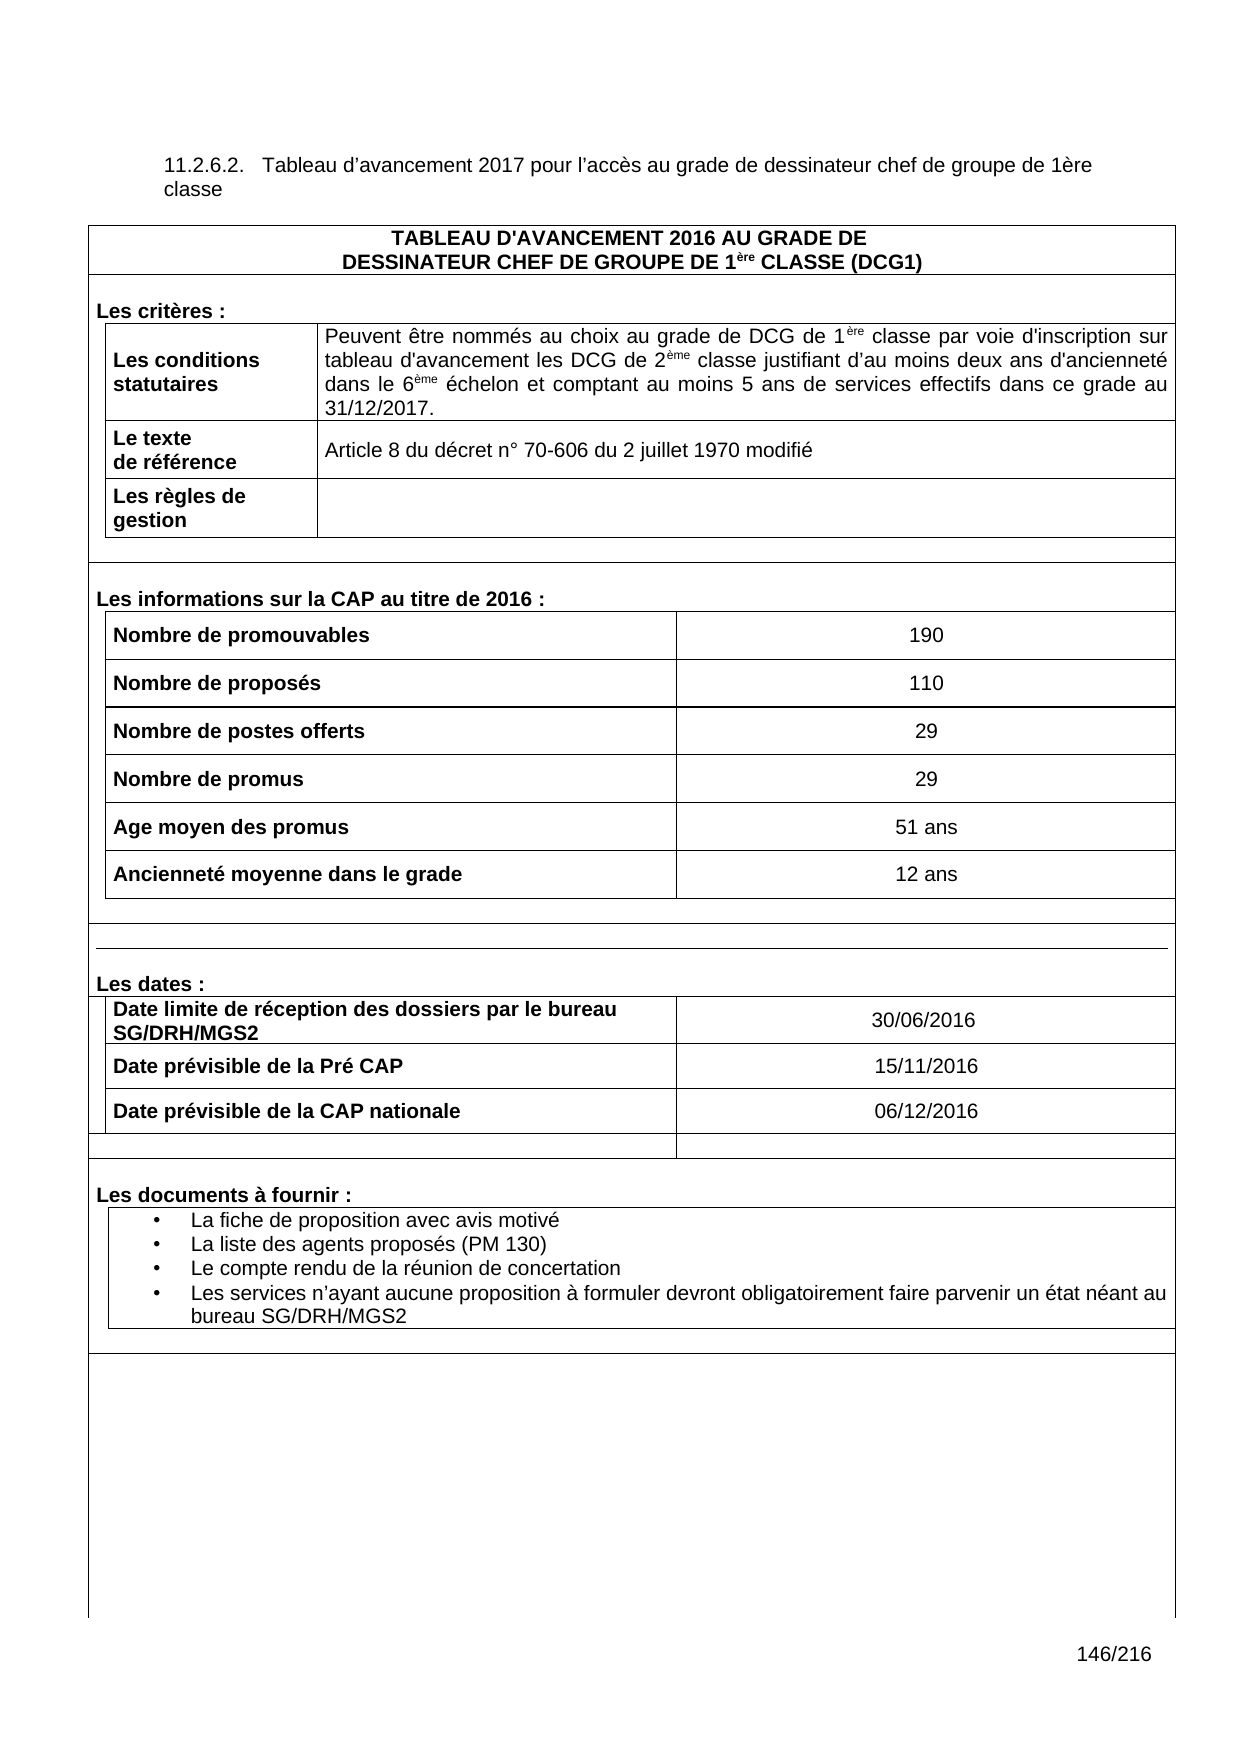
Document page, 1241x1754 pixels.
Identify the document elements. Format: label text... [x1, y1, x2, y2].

table_cell 15/11/2016 [677, 1044, 1175, 1088]
table_cell [89, 323, 105, 420]
table_cell [318, 479, 1175, 537]
table_cell Peuvent être nommés au choix au grade de DCG de 1ère classe par voie d'inscription sur tableau d'avancement les DCG de 2ème classe justifiant d’au moins deux ans d'ancienneté dans le 6ème échelon et comptant au moins 5 ans de services effectifs dans ce grade au 31/12/2017. [318, 324, 1175, 420]
table_cell [89, 924, 1175, 948]
table_cell [89, 1207, 108, 1328]
table_cell Les documents à fournir : [89, 1159, 1175, 1207]
table_cell Ancienneté moyenne dans le grade [106, 851, 676, 898]
table_cell 190 [677, 612, 1175, 659]
table_cell [89, 1328, 1175, 1353]
table_cell Article 8 du décret n° 70-606 du 2 juillet 1970 modifié [318, 421, 1175, 478]
table_cell [89, 997, 105, 1133]
table_cell Les règles de gestion [106, 479, 317, 537]
table_cell Les critères : [89, 275, 1175, 323]
table_cell Le texte de référence [106, 421, 317, 478]
table_cell Date limite de réception des dossiers par le bureau SG/DRH/MGS2 [106, 997, 676, 1043]
table_cell [89, 478, 105, 537]
table_cell [89, 659, 105, 706]
table_cell 06/12/2016 [677, 1089, 1175, 1133]
table_cell Les dates : [89, 948, 1175, 996]
table_header TABLEAU D'AVANCEMENT 2016 AU GRADE DE DESSINATEUR CHEF DE GROUPE DE 1ère CLASSE (DCG1) [89, 226, 1175, 274]
table_cell [89, 1354, 1175, 1618]
table_cell Nombre de postes offerts [106, 708, 676, 754]
table_cell Les informations sur la CAP au titre de 2016 : [89, 563, 1175, 611]
table_cell 110 [677, 660, 1175, 706]
table_cell Date prévisible de la Pré CAP [106, 1044, 676, 1088]
table_cell Date prévisible de la CAP nationale [106, 1089, 676, 1133]
table_cell [89, 898, 1175, 923]
table_cell Nombre de proposés [106, 660, 676, 706]
table_cell 12 ans [677, 851, 1175, 898]
table_cell [89, 706, 105, 754]
table_cell [89, 802, 105, 850]
table_cell [89, 537, 1175, 562]
table_cell 29 [677, 755, 1175, 802]
table_cell 30/06/2016 [677, 997, 1175, 1043]
table_cell Nombre de promouvables [106, 612, 676, 659]
table_cell [677, 1134, 1175, 1158]
table_cell [89, 611, 105, 659]
table_cell 29 [677, 708, 1175, 754]
table_cell Les conditions statutaires [106, 324, 317, 420]
table_cell [89, 420, 105, 478]
table_cell [89, 754, 105, 802]
table_cell [89, 1134, 676, 1158]
table_cell 51 ans [677, 803, 1175, 850]
table_cell Nombre de promus [106, 755, 676, 802]
table_cell Age moyen des promus [106, 803, 676, 850]
table_cell La fiche de proposition avec avis motivé La liste des agents proposés (PM 130) Le compte rendu de la réunion de concertation Les services n’ayant aucune proposition à formuler devront obligatoirement faire parvenir un état néant au bureau SG/DRH/MGS2 [109, 1208, 1175, 1328]
subtitle Tableau d’avancement 2017 pour l’accès au grade de dessinateur chef de groupe de 1ère classe [88, 153, 1152, 201]
table_cell [89, 850, 105, 898]
